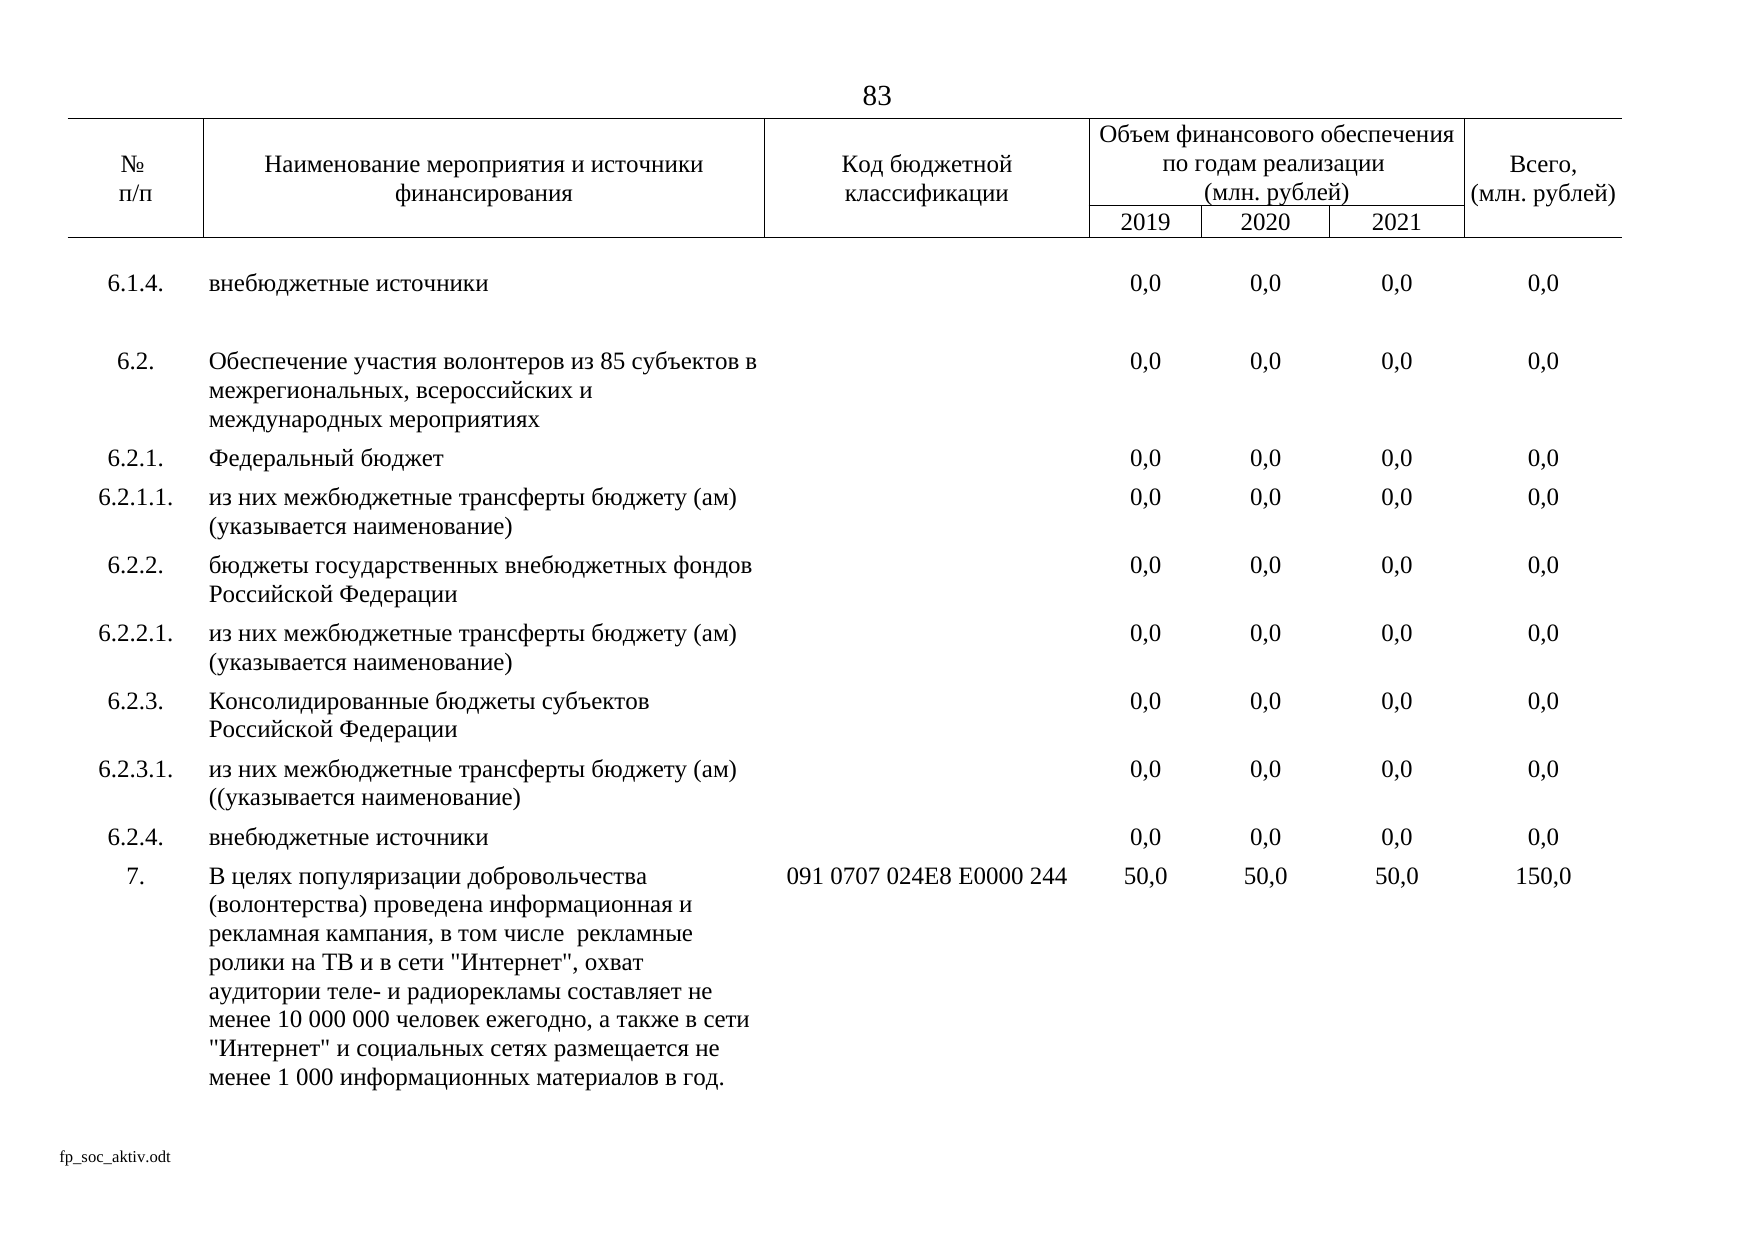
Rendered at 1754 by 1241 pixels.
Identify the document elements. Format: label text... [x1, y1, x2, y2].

table_cell 50,0 [1201, 861, 1329, 1101]
table_cell 6.2.3.1. [68, 754, 203, 822]
table_cell 6.2.4. [68, 822, 203, 861]
table_cell 0,0 [1464, 482, 1622, 550]
table_cell 6.2.1.1. [68, 482, 203, 550]
table_cell 6.2.2.1. [68, 618, 203, 686]
table_cell 0,0 [1464, 268, 1622, 346]
table_cell В целях популяризации добровольчества (волонтерства) проведена информационная и рекламная кампания, в том числе рекламные ролики на ТВ и в сети "Интернет", охват аудитории теле- и радиорекламы составляет не менее 10 000 000 человек ежегодно, а также в сети "Интернет" и социальных сетях размещается не менее 1 000 информационных материалов в год. [203, 861, 764, 1101]
table_cell [764, 618, 1089, 686]
table_cell 2020 [1202, 206, 1329, 237]
table_cell 0,0 [1201, 346, 1329, 443]
table_cell [68, 238, 203, 268]
table_cell 0,0 [1464, 822, 1622, 861]
table_cell [764, 443, 1089, 482]
table_cell 150,0 [1464, 861, 1622, 1101]
table_cell 7. [68, 861, 203, 1101]
table_cell 0,0 [1089, 268, 1201, 346]
table_cell 0,0 [1201, 686, 1329, 754]
table_header Объем финансового обеспечения по годам реализации (млн. рублей) [1090, 119, 1464, 205]
table_cell 0,0 [1464, 346, 1622, 443]
table_cell [764, 822, 1089, 861]
table_cell 2021 [1330, 206, 1464, 237]
table_cell бюджеты государственных внебюджетных фондов Российской Федерации [203, 550, 764, 618]
table_cell 0,0 [1464, 550, 1622, 618]
table_cell [764, 268, 1089, 346]
table_cell [764, 346, 1089, 443]
table_cell [764, 482, 1089, 550]
table_cell 0,0 [1089, 618, 1201, 686]
table_cell [764, 754, 1089, 822]
table_cell 6.2. [68, 346, 203, 443]
table_cell [764, 686, 1089, 754]
table_header Код бюджетной классификации [765, 119, 1089, 237]
table_cell [764, 238, 1089, 268]
table_cell [764, 550, 1089, 618]
table_cell 0,0 [1201, 550, 1329, 618]
table_cell 091 0707 024Е8 E0000 244 [764, 861, 1089, 1101]
table_header Всего, (млн. рублей) [1465, 119, 1622, 237]
table_cell [1464, 238, 1622, 268]
table_cell Консолидированные бюджеты субъектов Российской Федерации [203, 686, 764, 754]
table_cell 0,0 [1089, 346, 1201, 443]
table_cell 0,0 [1201, 443, 1329, 482]
table_cell [1201, 238, 1329, 268]
table_cell 0,0 [1329, 268, 1464, 346]
table_cell 0,0 [1464, 686, 1622, 754]
table_cell 6.2.2. [68, 550, 203, 618]
table_cell 0,0 [1201, 754, 1329, 822]
table_cell 0,0 [1201, 482, 1329, 550]
table_cell 0,0 [1329, 686, 1464, 754]
table_cell 0,0 [1089, 754, 1201, 822]
table_cell 0,0 [1201, 822, 1329, 861]
table_cell 6.2.1. [68, 443, 203, 482]
table_cell из них межбюджетные трансферты бюджету (ам) (указывается наименование) [203, 482, 764, 550]
table_cell [1089, 238, 1201, 268]
table_cell 0,0 [1329, 346, 1464, 443]
table_cell Обеспечение участия волонтеров из 85 субъектов в межрегиональных, всероссийских и международных мероприятиях [203, 346, 764, 443]
table_header № п/п [68, 119, 203, 237]
table_cell 6.2.3. [68, 686, 203, 754]
table_cell [1329, 238, 1464, 268]
table_cell 0,0 [1329, 550, 1464, 618]
table_cell 2019 [1090, 206, 1201, 237]
table_cell 6.1.4. [68, 268, 203, 346]
table_cell 0,0 [1089, 822, 1201, 861]
table_cell 0,0 [1329, 822, 1464, 861]
table_header Наименование мероприятия и источники финансирования [204, 119, 764, 237]
table_cell из них межбюджетные трансферты бюджету (ам) (указывается наименование) [203, 618, 764, 686]
table_cell 0,0 [1329, 443, 1464, 482]
table_cell Федеральный бюджет [203, 443, 764, 482]
table_cell 0,0 [1464, 443, 1622, 482]
table_cell 0,0 [1201, 618, 1329, 686]
table_cell 0,0 [1089, 443, 1201, 482]
table_cell 50,0 [1329, 861, 1464, 1101]
table_cell 0,0 [1329, 482, 1464, 550]
table_cell 0,0 [1329, 618, 1464, 686]
table_cell 0,0 [1464, 754, 1622, 822]
table_cell из них межбюджетные трансферты бюджету (ам) ((указывается наименование) [203, 754, 764, 822]
table_cell 50,0 [1089, 861, 1201, 1101]
table_cell внебюджетные источники [203, 822, 764, 861]
table_cell 0,0 [1329, 754, 1464, 822]
table_cell [203, 238, 764, 268]
table_cell 0,0 [1464, 618, 1622, 686]
table_cell внебюджетные источники [203, 268, 764, 346]
table_cell 0,0 [1089, 686, 1201, 754]
table_cell 0,0 [1089, 482, 1201, 550]
table_cell 0,0 [1201, 268, 1329, 346]
table_cell 0,0 [1089, 550, 1201, 618]
